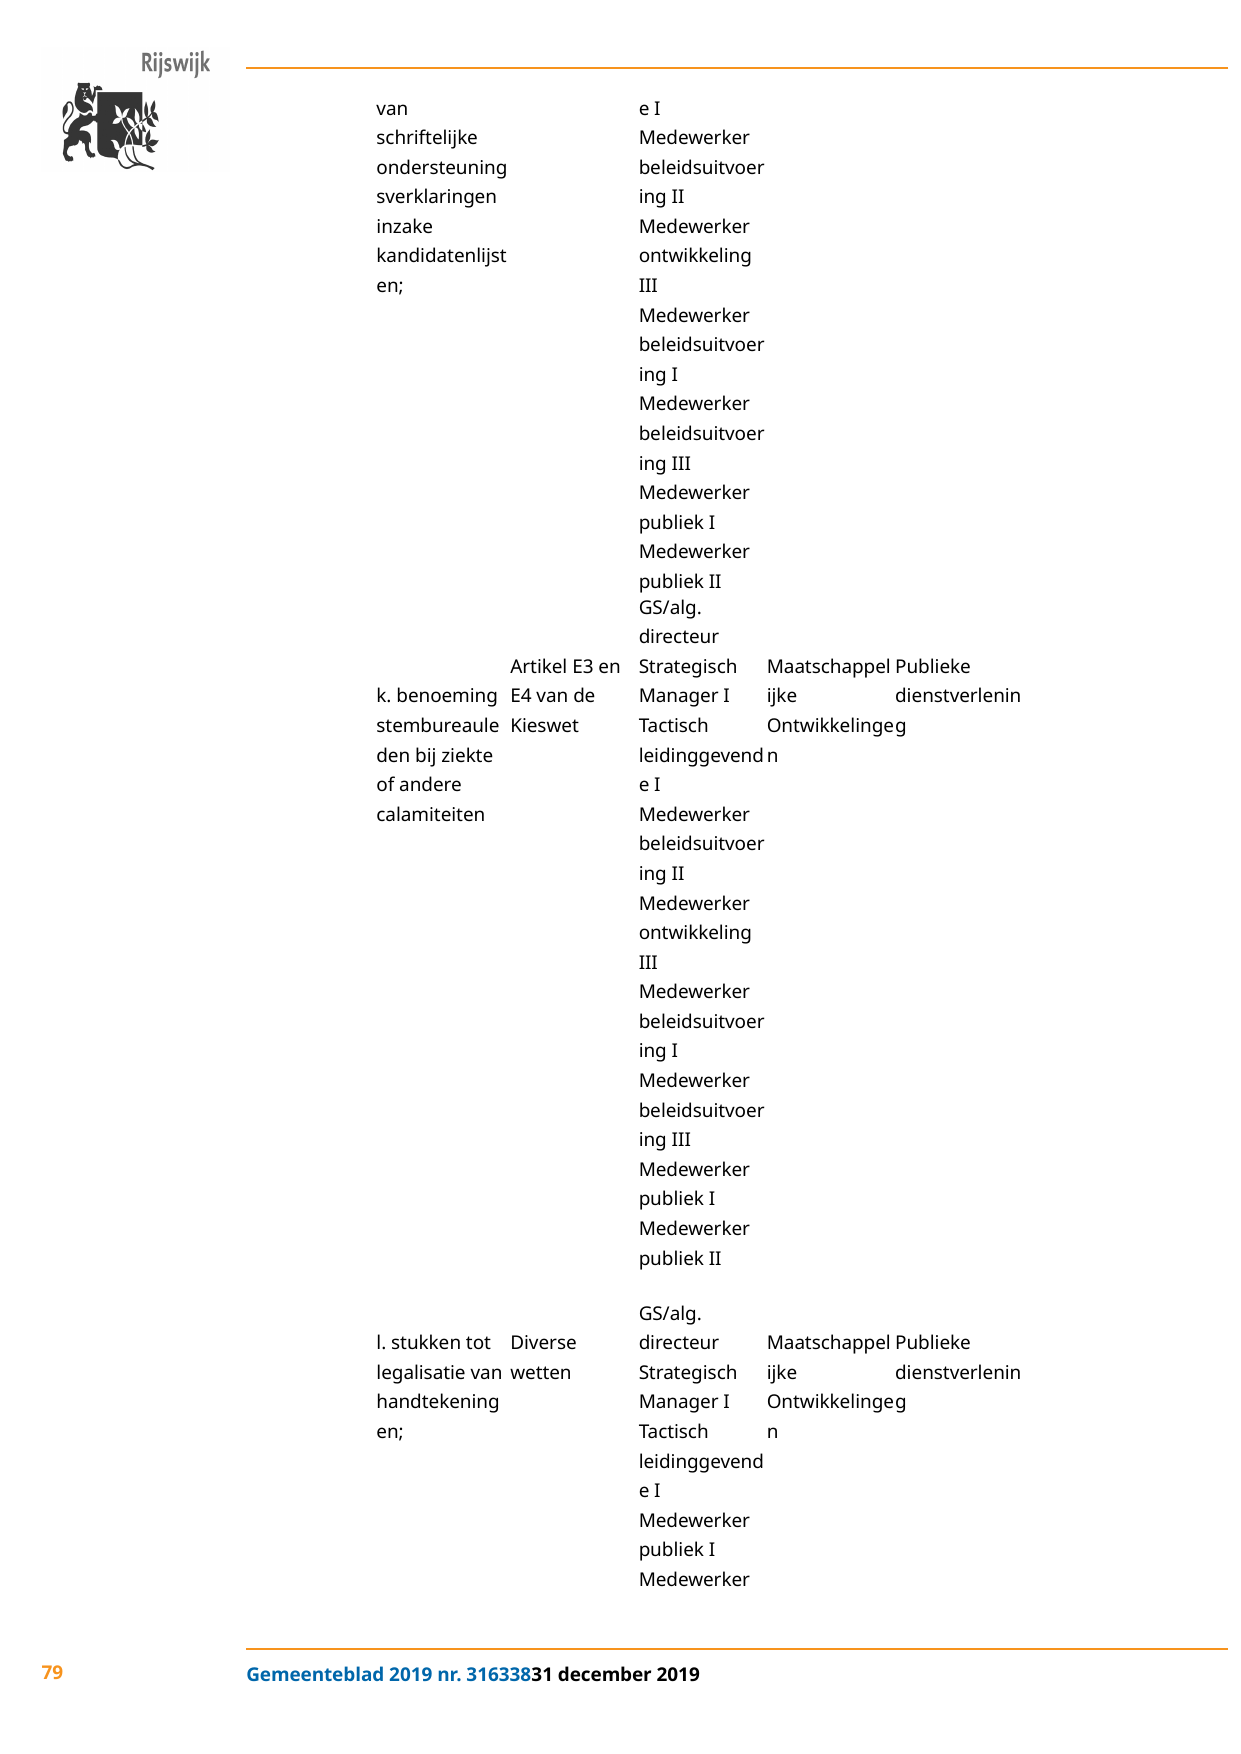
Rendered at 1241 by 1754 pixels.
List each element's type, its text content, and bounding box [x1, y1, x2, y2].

table_cell [767, 95, 895, 594]
table_cell Maatschappelijke Ontwikkelingen [767, 594, 895, 1270]
table_cell [510, 95, 638, 594]
table_cell k. benoeming stembureauleden bij ziekte of andere calamiteiten [376, 594, 510, 1270]
table_cell GS/alg. directeur Strategisch Manager I Tactisch leidinggevende I Medewerker beleidsuitvoering II Medewerker ontwikkeling III Medewerker beleidsuitvoering I Medewerker beleidsuitvoering III Medewerker publiek I Medewerker publiek II [639, 594, 767, 1270]
picture [41, 47, 231, 172]
table_cell e I Medewerker beleidsuitvoering II Medewerker ontwikkeling III Medewerker beleidsuitvoering I Medewerker beleidsuitvoering III Medewerker publiek I Medewerker publiek II [639, 95, 767, 594]
table_cell Diverse wetten [510, 1270, 638, 1592]
table_cell GS/alg. directeur Strategisch Manager I Tactisch leidinggevende I Medewerker publiek I Medewerker [639, 1270, 767, 1592]
table_cell Publieke dienstverlening [895, 1270, 1023, 1592]
table_cell [1023, 1270, 1152, 1592]
table_cell Artikel E3 en E4 van de Kieswet [510, 594, 638, 1270]
table_cell [1023, 95, 1152, 594]
table_cell l. stukken tot legalisatie van handtekeningen; [376, 1270, 510, 1592]
table_cell [248, 594, 376, 1270]
table_cell [248, 1270, 376, 1592]
table_cell Maatschappelijke Ontwikkelingen [767, 1270, 895, 1592]
table_cell [248, 95, 376, 594]
table_cell [895, 95, 1023, 594]
table_cell [1023, 594, 1152, 1270]
table_cell van schriftelijke ondersteuningsverklaringen inzake kandidatenlijsten; [376, 95, 510, 594]
table_cell Publieke dienstverlening [895, 594, 1023, 1270]
